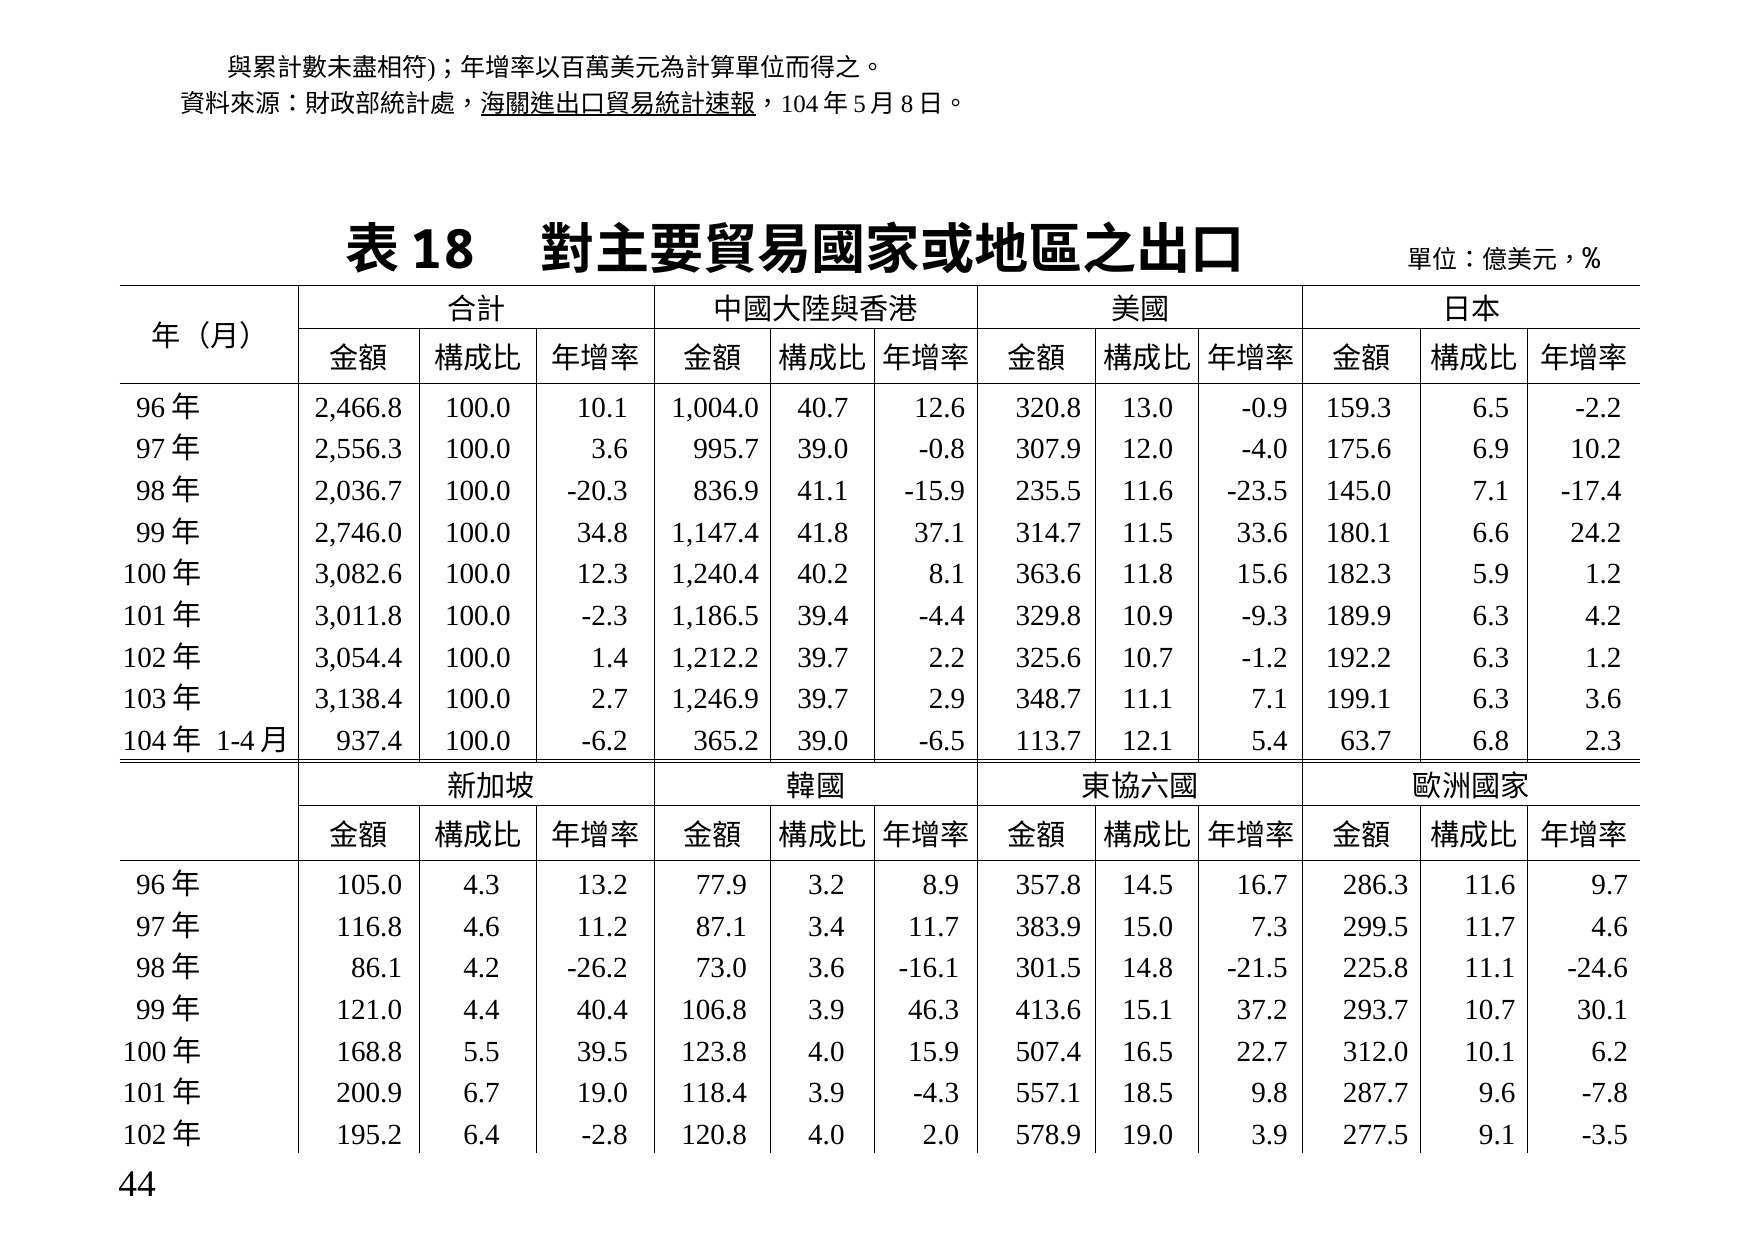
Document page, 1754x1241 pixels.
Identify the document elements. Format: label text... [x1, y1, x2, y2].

table_cell 金額 [655, 329, 770, 383]
table_cell 4.2 [1528, 592, 1640, 634]
table_cell 120.8 [655, 1111, 770, 1153]
table_cell -2.3 [537, 592, 654, 634]
table_cell 5.4 [1199, 717, 1302, 759]
table_cell 97年 [120, 425, 298, 467]
table_cell 24.2 [1528, 509, 1640, 550]
table_cell -20.3 [537, 467, 654, 509]
table_cell 100.0 [420, 509, 536, 550]
table_cell 39.4 [771, 592, 874, 634]
table_cell 357.8 [978, 861, 1095, 903]
table_cell 3.9 [1199, 1111, 1302, 1153]
table_cell 159.3 [1303, 384, 1420, 425]
table_cell 325.6 [978, 634, 1095, 675]
table_cell 年增率 [875, 329, 977, 383]
table_cell 116.8 [299, 903, 419, 944]
table_cell 86.1 [299, 945, 419, 986]
table_cell 6.3 [1421, 592, 1527, 634]
table_cell 1.4 [537, 634, 654, 675]
table_cell 10.1 [537, 384, 654, 425]
table_cell 182.3 [1303, 550, 1420, 592]
table_cell 100年 [120, 1028, 298, 1069]
table_cell 4.0 [771, 1111, 874, 1153]
table_cell -2.8 [537, 1111, 654, 1153]
table_cell 3.2 [771, 861, 874, 903]
table_cell -9.3 [1199, 592, 1302, 634]
table_cell 41.1 [771, 467, 874, 509]
table_cell 11.7 [1421, 903, 1527, 944]
table_cell 307.9 [978, 425, 1095, 467]
table_cell 11.6 [1421, 861, 1527, 903]
table_cell 構成比 [1096, 806, 1198, 860]
table_cell 7.3 [1199, 903, 1302, 944]
table_cell 41.8 [771, 509, 874, 550]
table_cell 37.1 [875, 509, 977, 550]
table_cell 2.0 [875, 1111, 977, 1153]
table_cell 新加坡 [299, 763, 654, 805]
table_cell 金額 [978, 806, 1095, 860]
table_cell 5.9 [1421, 550, 1527, 592]
table_cell 73.0 [655, 945, 770, 986]
table_cell 8.1 [875, 550, 977, 592]
table_cell 2,556.3 [299, 425, 419, 467]
table_cell 構成比 [771, 806, 874, 860]
table_cell 113.7 [978, 717, 1095, 759]
table_cell 100.0 [420, 425, 536, 467]
table_header 合計 [299, 286, 654, 327]
table_cell 578.9 [978, 1111, 1095, 1153]
table_cell 348.7 [978, 675, 1095, 717]
table_cell 100.0 [420, 550, 536, 592]
table_cell -4.4 [875, 592, 977, 634]
table_cell 10.2 [1528, 425, 1640, 467]
table_cell 6.9 [1421, 425, 1527, 467]
table_cell 102年 [120, 634, 298, 675]
table_cell 937.4 [299, 717, 419, 759]
table_cell -0.9 [1199, 384, 1302, 425]
table_cell -17.4 [1528, 467, 1640, 509]
table_cell 180.1 [1303, 509, 1420, 550]
table_cell 1,240.4 [655, 550, 770, 592]
table_cell 10.1 [1421, 1028, 1527, 1069]
table_cell 11.1 [1421, 945, 1527, 986]
table_cell 299.5 [1303, 903, 1420, 944]
table_cell 39.7 [771, 675, 874, 717]
table_cell 118.4 [655, 1070, 770, 1111]
table_cell 10.9 [1096, 592, 1198, 634]
table_cell -6.5 [875, 717, 977, 759]
table_cell 30.1 [1528, 986, 1640, 1028]
table_cell 168.8 [299, 1028, 419, 1069]
table_cell -16.1 [875, 945, 977, 986]
table_cell 1,246.9 [655, 675, 770, 717]
table_cell 6.3 [1421, 675, 1527, 717]
table_cell 12.0 [1096, 425, 1198, 467]
table_cell 12.6 [875, 384, 977, 425]
table_header 中國大陸與香港 [655, 286, 977, 327]
table_cell 39.7 [771, 634, 874, 675]
table_cell -0.8 [875, 425, 977, 467]
table_cell 歐洲國家 [1303, 763, 1640, 805]
table_cell -1.2 [1199, 634, 1302, 675]
table_cell 15.9 [875, 1028, 977, 1069]
table_cell 145.0 [1303, 467, 1420, 509]
table_cell 16.7 [1199, 861, 1302, 903]
table_cell 33.6 [1199, 509, 1302, 550]
table_cell 年增率 [1199, 329, 1302, 383]
table_cell 15.6 [1199, 550, 1302, 592]
table_cell 100.0 [420, 592, 536, 634]
table_cell 11.7 [875, 903, 977, 944]
table_cell 8.9 [875, 861, 977, 903]
table_cell 175.6 [1303, 425, 1420, 467]
table_cell 4.3 [420, 861, 536, 903]
table_header 美國 [978, 286, 1302, 327]
table_cell 192.2 [1303, 634, 1420, 675]
table_cell 3.9 [771, 1070, 874, 1111]
table_cell 3.9 [771, 986, 874, 1028]
table_cell -3.5 [1528, 1111, 1640, 1153]
text 資料來源：財政部統計處，海關進出口貿易統計速報，104年5月8日。 [118, 83, 1636, 120]
table_cell 189.9 [1303, 592, 1420, 634]
table_cell 3.6 [537, 425, 654, 467]
table_cell -6.2 [537, 717, 654, 759]
table_cell 14.5 [1096, 861, 1198, 903]
table_cell 100.0 [420, 675, 536, 717]
table_cell 413.6 [978, 986, 1095, 1028]
table_cell 46.3 [875, 986, 977, 1028]
table_cell 225.8 [1303, 945, 1420, 986]
table_cell 293.7 [1303, 986, 1420, 1028]
table_cell 1.2 [1528, 550, 1640, 592]
table_cell 277.5 [1303, 1111, 1420, 1153]
table_cell 年增率 [1528, 806, 1640, 860]
table_cell 101年 [120, 592, 298, 634]
table_cell 99年 [120, 986, 298, 1028]
table_cell 123.8 [655, 1028, 770, 1069]
table_cell 年增率 [875, 806, 977, 860]
table_cell 121.0 [299, 986, 419, 1028]
table_cell 2,036.7 [299, 467, 419, 509]
table_cell 87.1 [655, 903, 770, 944]
table_cell 106.8 [655, 986, 770, 1028]
table_cell 金額 [1303, 806, 1420, 860]
table_cell 6.8 [1421, 717, 1527, 759]
table_cell 98年 [120, 467, 298, 509]
table_cell 77.9 [655, 861, 770, 903]
table_cell 100.0 [420, 467, 536, 509]
text 與累計數未盡相符)；年增率以百萬美元為計算單位而得之。 [181, 47, 1636, 83]
table_cell 200.9 [299, 1070, 419, 1111]
table_cell 103年 [120, 675, 298, 717]
table_cell 年增率 [1528, 329, 1640, 383]
table_cell 構成比 [420, 806, 536, 860]
table_cell 104年 1-4月 [120, 717, 298, 759]
table_cell 構成比 [1421, 329, 1527, 383]
table_cell 1,004.0 [655, 384, 770, 425]
table_cell 363.6 [978, 550, 1095, 592]
table_cell 3.4 [771, 903, 874, 944]
table_cell 6.6 [1421, 509, 1527, 550]
table_cell 構成比 [771, 329, 874, 383]
table_cell 301.5 [978, 945, 1095, 986]
table_cell 1,212.2 [655, 634, 770, 675]
table_cell 320.8 [978, 384, 1095, 425]
table_cell 金額 [1303, 329, 1420, 383]
table_cell 年增率 [537, 806, 654, 860]
table_cell 9.6 [1421, 1070, 1527, 1111]
table_cell 15.0 [1096, 903, 1198, 944]
table_cell 4.0 [771, 1028, 874, 1069]
table_cell 3,138.4 [299, 675, 419, 717]
table_cell -4.0 [1199, 425, 1302, 467]
table_cell 3,082.6 [299, 550, 419, 592]
table_cell 40.2 [771, 550, 874, 592]
table_cell 2,466.8 [299, 384, 419, 425]
table_cell 105.0 [299, 861, 419, 903]
table_cell -4.3 [875, 1070, 977, 1111]
table_cell [120, 763, 298, 805]
text 表18 對主要貿易國家或地區之出口 單位：億美元，% [118, 206, 1636, 285]
table_cell 39.5 [537, 1028, 654, 1069]
table_cell 18.5 [1096, 1070, 1198, 1111]
table_cell 39.0 [771, 717, 874, 759]
table_cell 6.5 [1421, 384, 1527, 425]
table_cell 63.7 [1303, 717, 1420, 759]
table_cell 365.2 [655, 717, 770, 759]
table_cell 3.6 [771, 945, 874, 986]
table_cell 836.9 [655, 467, 770, 509]
table_cell 101年 [120, 1070, 298, 1111]
table_cell 1.2 [1528, 634, 1640, 675]
table_cell 312.0 [1303, 1028, 1420, 1069]
table_cell -2.2 [1528, 384, 1640, 425]
table_cell 6.7 [420, 1070, 536, 1111]
table_cell 12.1 [1096, 717, 1198, 759]
table_cell 287.7 [1303, 1070, 1420, 1111]
table_cell 100.0 [420, 717, 536, 759]
table_cell 34.8 [537, 509, 654, 550]
table_cell 金額 [299, 806, 419, 860]
table_cell 9.7 [1528, 861, 1640, 903]
table_cell 年增率 [537, 329, 654, 383]
table_cell 235.5 [978, 467, 1095, 509]
table_cell 6.2 [1528, 1028, 1640, 1069]
table_cell 金額 [299, 329, 419, 383]
table_cell 199.1 [1303, 675, 1420, 717]
table_cell 4.6 [420, 903, 536, 944]
table_cell -24.6 [1528, 945, 1640, 986]
table_cell 7.1 [1199, 675, 1302, 717]
table_cell 195.2 [299, 1111, 419, 1153]
table_cell [120, 805, 298, 860]
table_cell 100年 [120, 550, 298, 592]
table_cell 3,011.8 [299, 592, 419, 634]
table_cell 構成比 [1421, 806, 1527, 860]
table_cell 13.0 [1096, 384, 1198, 425]
table_cell -26.2 [537, 945, 654, 986]
table_cell 3.6 [1528, 675, 1640, 717]
table_cell 98年 [120, 945, 298, 986]
table_cell 15.1 [1096, 986, 1198, 1028]
table_cell 96年 [120, 384, 298, 425]
table_cell 11.8 [1096, 550, 1198, 592]
table_cell 19.0 [537, 1070, 654, 1111]
table_cell 11.5 [1096, 509, 1198, 550]
table_cell 7.1 [1421, 467, 1527, 509]
table_cell 6.4 [420, 1111, 536, 1153]
table_cell 東協六國 [978, 763, 1302, 805]
table_cell 2.2 [875, 634, 977, 675]
table_cell 995.7 [655, 425, 770, 467]
table_cell 12.3 [537, 550, 654, 592]
table_cell 3,054.4 [299, 634, 419, 675]
table_cell 1,186.5 [655, 592, 770, 634]
table_cell 10.7 [1096, 634, 1198, 675]
table_cell 13.2 [537, 861, 654, 903]
table_cell 金額 [978, 329, 1095, 383]
table_cell 557.1 [978, 1070, 1095, 1111]
table_cell 2.7 [537, 675, 654, 717]
table_cell -15.9 [875, 467, 977, 509]
table_cell 507.4 [978, 1028, 1095, 1069]
table_cell -23.5 [1199, 467, 1302, 509]
table_cell 4.2 [420, 945, 536, 986]
table_cell 11.2 [537, 903, 654, 944]
table_cell 39.0 [771, 425, 874, 467]
table_cell 102年 [120, 1111, 298, 1153]
table_cell 6.3 [1421, 634, 1527, 675]
table_cell 1,147.4 [655, 509, 770, 550]
table_cell 11.1 [1096, 675, 1198, 717]
table_cell 年增率 [1199, 806, 1302, 860]
table_cell 16.5 [1096, 1028, 1198, 1069]
table_cell 329.8 [978, 592, 1095, 634]
table_cell 10.7 [1421, 986, 1527, 1028]
table_cell 2.3 [1528, 717, 1640, 759]
table_cell 構成比 [420, 329, 536, 383]
table_cell 11.6 [1096, 467, 1198, 509]
table_cell 9.1 [1421, 1111, 1527, 1153]
table_cell 100.0 [420, 384, 536, 425]
table_cell 5.5 [420, 1028, 536, 1069]
table_cell 383.9 [978, 903, 1095, 944]
table_cell 金額 [655, 806, 770, 860]
table_cell -7.8 [1528, 1070, 1640, 1111]
table_header 日本 [1303, 286, 1640, 327]
table_cell 14.8 [1096, 945, 1198, 986]
table_cell 2,746.0 [299, 509, 419, 550]
table_cell 40.7 [771, 384, 874, 425]
table_cell 99年 [120, 509, 298, 550]
table_cell 97年 [120, 903, 298, 944]
table_cell 19.0 [1096, 1111, 1198, 1153]
table_cell 96年 [120, 861, 298, 903]
table_cell 286.3 [1303, 861, 1420, 903]
table_cell 2.9 [875, 675, 977, 717]
table_cell 100.0 [420, 634, 536, 675]
table_cell 韓國 [655, 763, 977, 805]
table_cell 37.2 [1199, 986, 1302, 1028]
table_cell 314.7 [978, 509, 1095, 550]
table_cell 4.6 [1528, 903, 1640, 944]
table_cell 4.4 [420, 986, 536, 1028]
table_cell 構成比 [1096, 329, 1198, 383]
table_cell -21.5 [1199, 945, 1302, 986]
table_header 年（月） [120, 286, 298, 383]
table_cell 22.7 [1199, 1028, 1302, 1069]
table_cell 9.8 [1199, 1070, 1302, 1111]
table_cell 40.4 [537, 986, 654, 1028]
